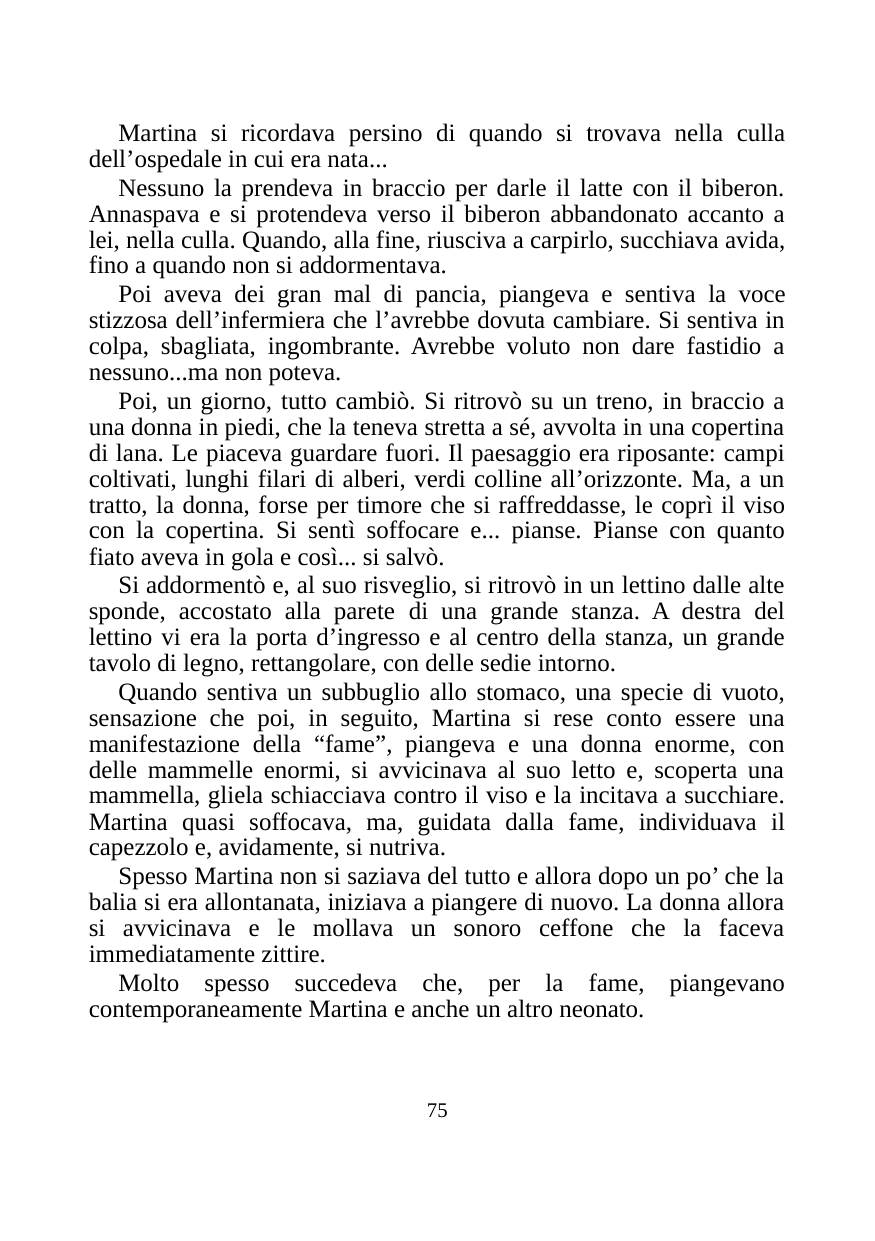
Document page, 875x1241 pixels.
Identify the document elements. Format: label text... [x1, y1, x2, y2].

text Nessuno la prendeva in braccio per darle il latte con il biberon. Annaspava e si protendeva verso il biberon abbandonato accanto a lei, nella culla. Quando, alla fine, riusciva a carpirlo, succhiava avida, fino a quando non si addormentava. [88, 173, 786, 279]
text Martina si ricordava persino di quando si trovava nella culla dell’ospedale in cui era nata... [88, 118, 786, 173]
text Molto spesso succedeva che, per la fame, piangevano contemporaneamente Martina e anche un altro neonato. [88, 968, 786, 1022]
text Si addormentò e, al suo risveglio, si ritrovò in un lettino dalle alte sponde, accostato alla parete di una grande stanza. A destra del lettino vi era la porta d’ingresso e al centro della stanza, un grande tavolo di legno, rettangolare, con delle sedie intorno. [88, 570, 786, 677]
text Poi aveva dei gran mal di pancia, piangeva e sentiva la voce stizzosa dell’infermiera che l’avrebbe dovuta cambiare. Si sentiva in colpa, sbagliata, ingombrante. Avrebbe voluto non dare fastidio a nessuno...ma non poteva. [88, 279, 786, 386]
text Spesso Martina non si saziava del tutto e allora dopo un po’ che la balia si era allontanata, iniziava a piangere di nuovo. La donna allora si avvicinava e le mollava un sonoro ceffone che la faceva immediatamente zittire. [88, 861, 786, 968]
text Poi, un giorno, tutto cambiò. Si ritrovò su un treno, in braccio a una donna in piedi, che la teneva stretta a sé, avvolta in una copertina di lana. Le piaceva guardare fuori. Il paesaggio era riposante: campi coltivati, lunghi filari di alberi, verdi colline all’orizzonte. Ma, a un tratto, la donna, forse per timore che si raffreddasse, le coprì il viso con la copertina. Si sentì soffocare e... pianse. Pianse con quanto fiato aveva in gola e così... si salvò. [88, 386, 786, 570]
text Quando sentiva un subbuglio allo stomaco, una specie di vuoto, sensazione che poi, in seguito, Martina si rese conto essere una manifestazione della “fame”, piangeva e una donna enorme, con delle mammelle enormi, si avvicinava al suo letto e, scoperta una mammella, gliela schiacciava contro il viso e la incitava a succhiare. Martina quasi soffocava, ma, guidata dalla fame, individuava il capezzolo e, avidamente, si nutriva. [88, 677, 786, 861]
